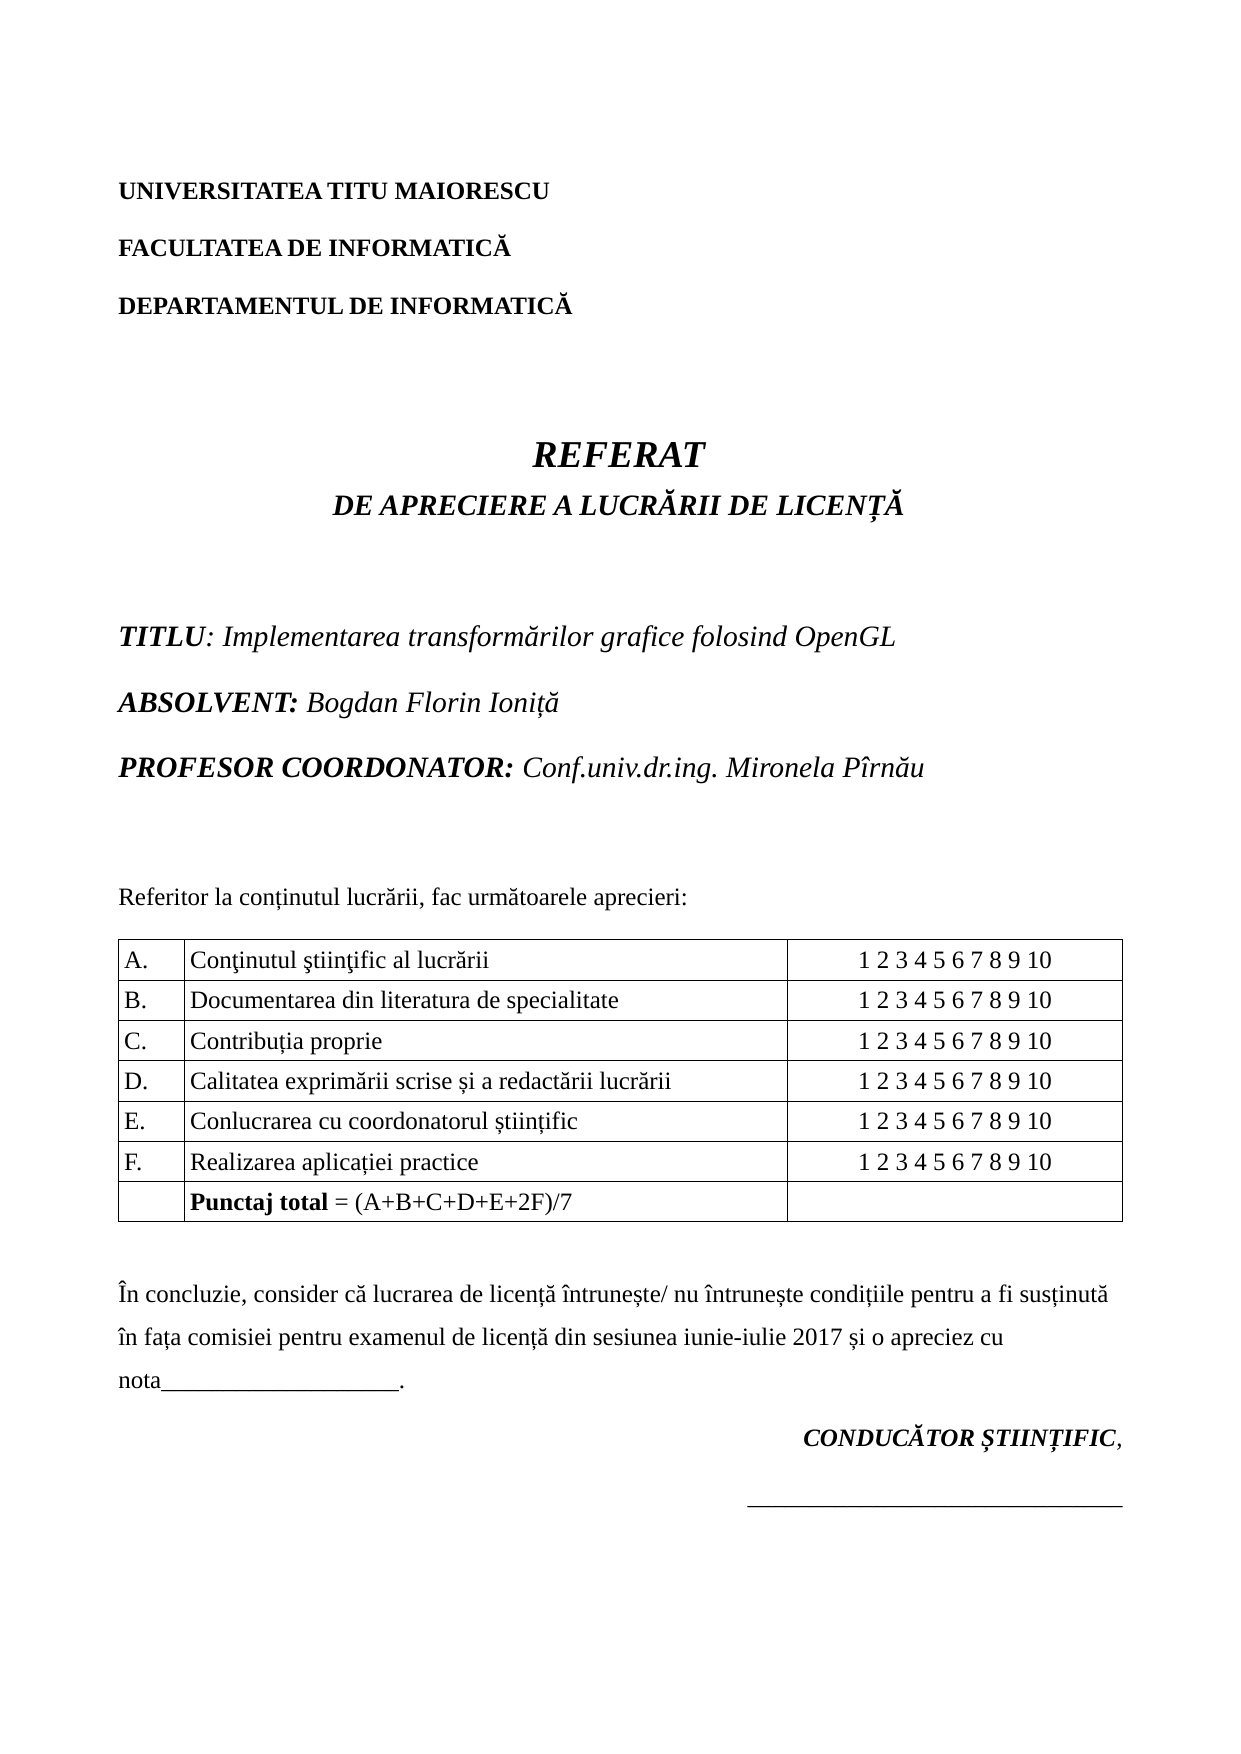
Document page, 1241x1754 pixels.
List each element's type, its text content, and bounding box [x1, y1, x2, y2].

table_cell 1 2 3 4 5 6 7 8 9 10 [788, 1142, 1122, 1181]
table_cell Contribuția proprie [185, 1021, 787, 1060]
text ABSOLVENT: Bogdan Florin Ioniță [118, 685, 1122, 719]
text Referitor la conținutul lucrării, fac următoarele aprecieri: [118, 882, 1122, 910]
table_cell 1 2 3 4 5 6 7 8 9 10 [788, 981, 1122, 1020]
table_cell Documentarea din literatura de specialitate [185, 981, 787, 1020]
table_cell B. [119, 981, 184, 1020]
text CONDUCĂTOR ȘTIINȚIFIC, [118, 1423, 1122, 1452]
table_cell C. [119, 1021, 184, 1060]
table_header 1 2 3 4 5 6 7 8 9 10 [788, 940, 1122, 979]
table_cell 1 2 3 4 5 6 7 8 9 10 [788, 1021, 1122, 1060]
text DE APRECIERE A LUCRĂRII DE LICENȚĂ [118, 488, 1122, 522]
text FACULTATEA DE INFORMATICĂ [118, 233, 1122, 262]
text DEPARTAMENTUL DE INFORMATICĂ [118, 291, 1122, 320]
table_cell Conlucrarea cu coordonatorul științific [185, 1102, 787, 1141]
table_cell 1 2 3 4 5 6 7 8 9 10 [788, 1061, 1122, 1101]
table_header Conţinutul ştiinţific al lucrării [185, 940, 787, 979]
table_cell [119, 1182, 184, 1221]
text UNIVERSITATEA TITU MAIORESCU [118, 176, 1122, 204]
table_cell E. [119, 1102, 184, 1141]
table_cell D. [119, 1061, 184, 1101]
table_header A. [119, 940, 184, 979]
text PROFESOR COORDONATOR: Conf.univ.dr.ing. Mironela Pîrnău [118, 750, 1122, 784]
text TITLU: Implementarea transformărilor grafice folosind OpenGL [118, 619, 1122, 653]
text În concluzie, consider că lucrarea de licență întrunește/ nu întrunește condițiile pentru a fi susținută în fața comisiei pentru examenul de licență din sesiunea iunie-iulie 2017 și o apreciez cu nota___________________. [118, 1279, 1122, 1394]
subtitle REFERAT [118, 432, 1122, 475]
table_cell [788, 1182, 1122, 1221]
table_cell Realizarea aplicației practice [185, 1142, 787, 1181]
table_cell 1 2 3 4 5 6 7 8 9 10 [788, 1102, 1122, 1141]
table_cell F. [119, 1142, 184, 1181]
table_cell Calitatea exprimării scrise și a redactării lucrării [185, 1061, 787, 1101]
table_cell Punctaj total = (A+B+C+D+E+2F)/7 [185, 1182, 787, 1221]
text ______________________________ [118, 1481, 1122, 1510]
